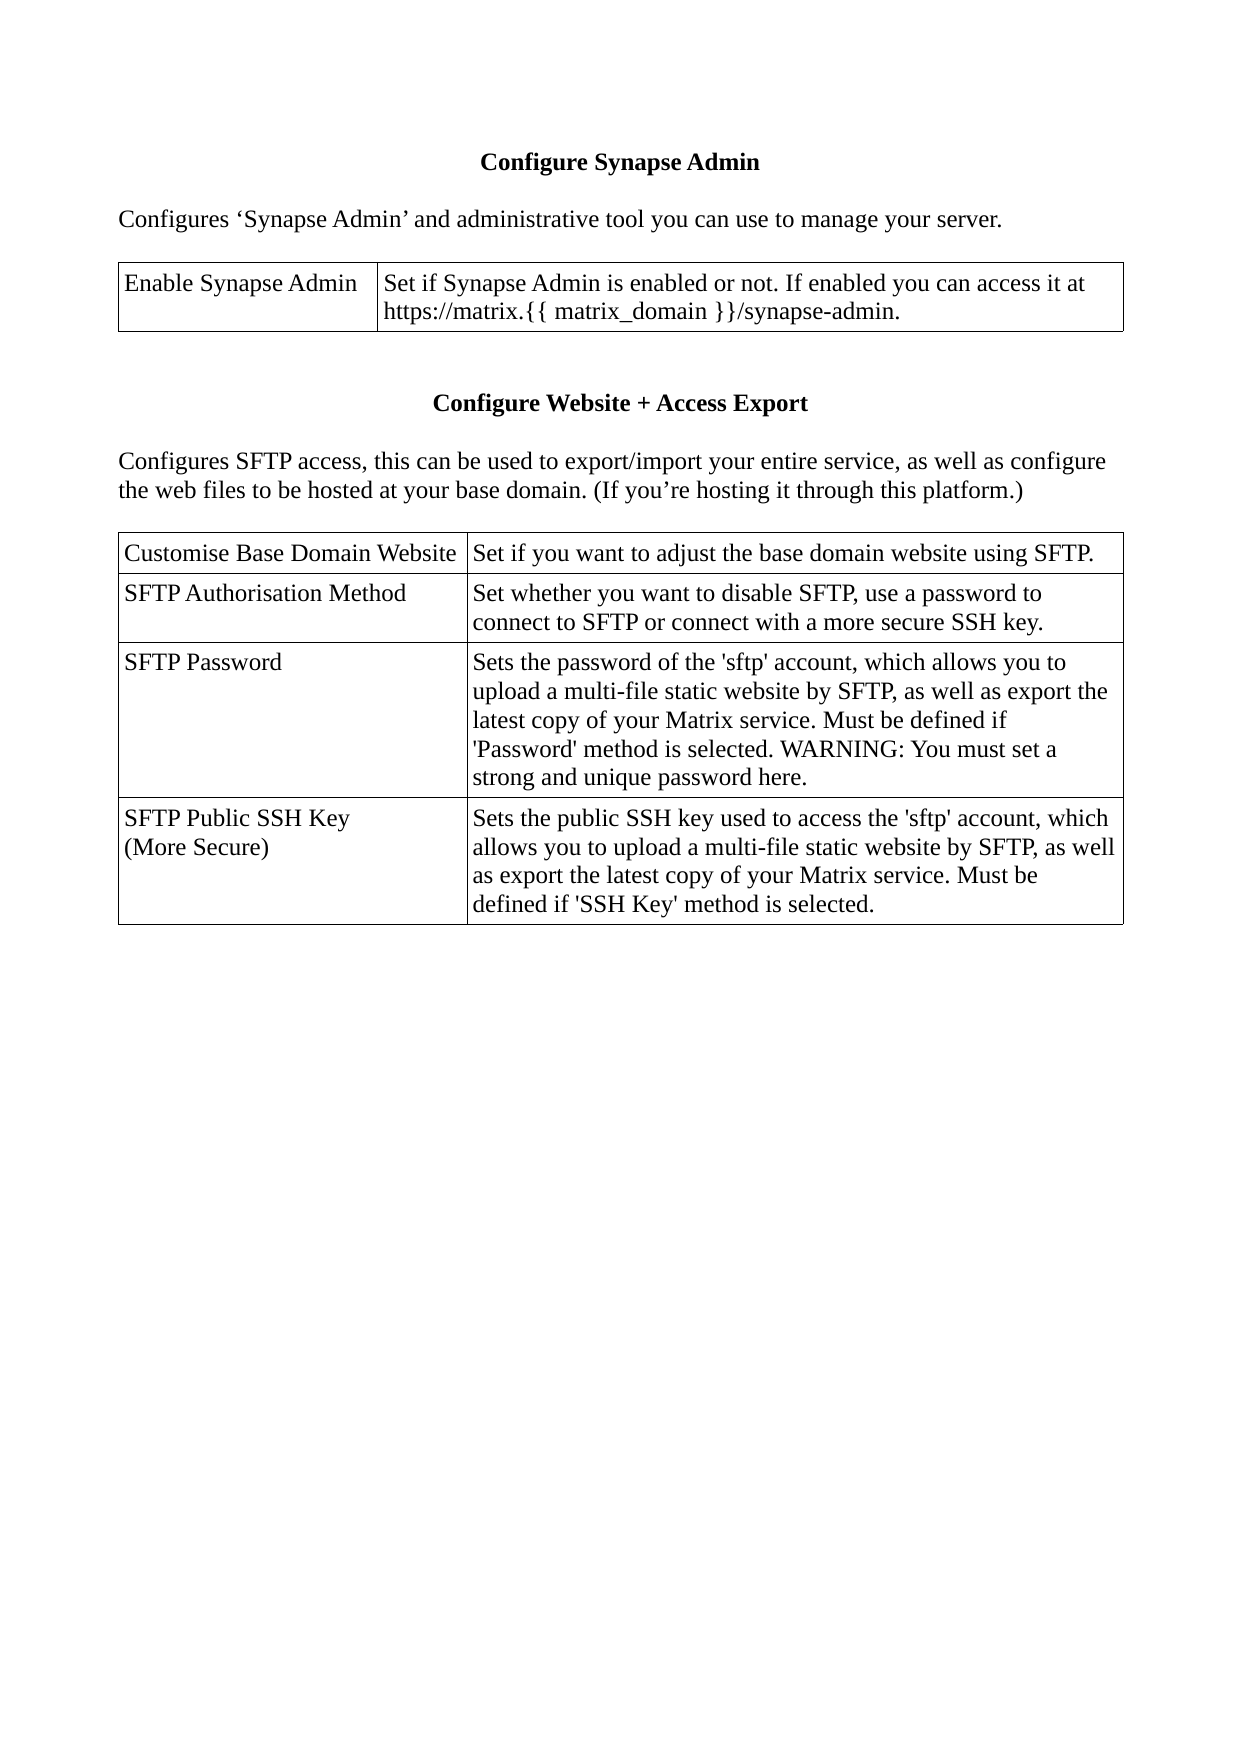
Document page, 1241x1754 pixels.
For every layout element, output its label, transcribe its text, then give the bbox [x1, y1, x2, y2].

text Configures ‘Synapse Admin’ and administrative tool you can use to manage your server. [118, 204, 1122, 233]
table_header Set if you want to adjust the base domain website using SFTP. [468, 533, 1123, 573]
table_cell SFTP Password [119, 643, 467, 797]
text Configure Synapse Admin [118, 147, 1122, 176]
table_cell Set whether you want to disable SFTP, use a password to connect to SFTP or connect with a more secure SSH key. [468, 574, 1123, 642]
table_cell Sets the password of the 'sftp' account, which allows you to upload a multi-file static website by SFTP, as well as export the latest copy of your Matrix service. Must be defined if 'Password' method is selected. WARNING: You must set a strong and unique password here. [468, 643, 1123, 797]
text Configure Website + Access Export [118, 388, 1122, 417]
table_header Enable Synapse Admin [119, 263, 377, 331]
table_cell Sets the public SSH key used to access the 'sftp' account, which allows you to upload a multi-file static website by SFTP, as well as export the latest copy of your Matrix service. Must be defined if 'SSH Key' method is selected. [468, 798, 1123, 923]
table_header Customise Base Domain Website [119, 533, 467, 573]
table_header Set if Synapse Admin is enabled or not. If enabled you can access it at https://matrix.{{ matrix_domain }}/synapse-admin. [378, 263, 1123, 331]
text Configures SFTP access, this can be used to export/import your entire service, as well as configure the web files to be hosted at your base domain. (If you’re hosting it through this platform.) [118, 446, 1122, 503]
table_cell SFTP Public SSH Key (More Secure) [119, 798, 467, 923]
table_cell SFTP Authorisation Method [119, 574, 467, 642]
